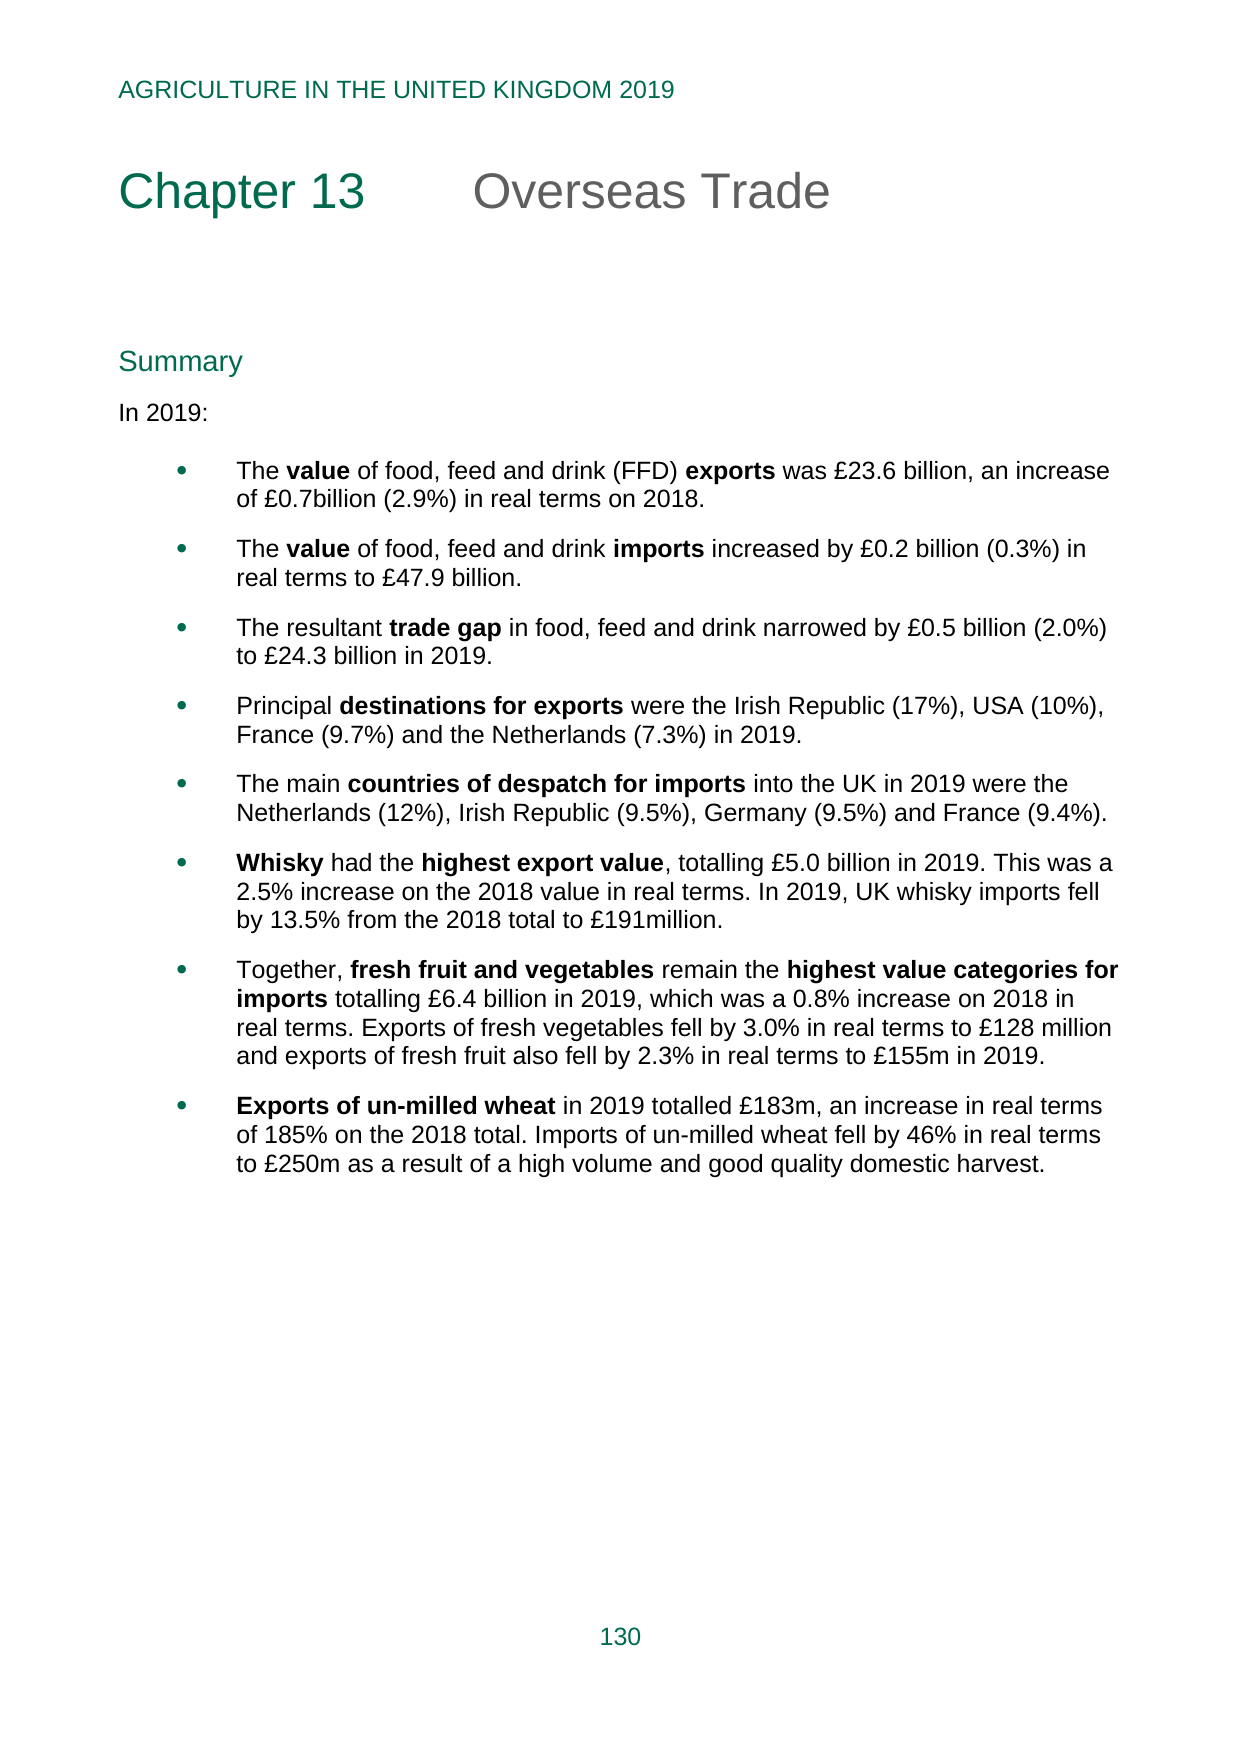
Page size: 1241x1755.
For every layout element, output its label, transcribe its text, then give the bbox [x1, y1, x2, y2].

list Together, fresh fruit and vegetables remain the highest value categories for imports totalling £6.4 billion in 2019, which was a 0.8% increase on 2018 in real terms. Exports of fresh vegetables fell by 3.0% in real terms to £128 million and exports of fresh fruit also fell by 2.3% in real terms to £155m in 2019. [177, 955, 1122, 1070]
list Exports of un-milled wheat in 2019 totalled £183m, an increase in real terms of 185% on the 2018 total. Imports of un-milled wheat fell by 46% in real terms to £250m as a result of a high volume and good quality domestic harvest. [177, 1091, 1122, 1177]
text In 2019: [118, 398, 1122, 427]
list The resultant trade gap in food, feed and drink narrowed by £0.5 billion (2.0%) to £24.3 billion in 2019. [177, 612, 1122, 670]
list The value of food, feed and drink (FFD) exports was £23.6 billion, an increase of £0.7billion (2.9%) in real terms on 2018. [177, 456, 1122, 513]
list Principal destinations for exports were the Irish Republic (17%), USA (10%), France (9.7%) and the Netherlands (7.3%) in 2019. [177, 691, 1122, 748]
subtitle Summary [118, 344, 1122, 377]
subtitle Chapter 13 Overseas Trade [118, 161, 1122, 219]
list The main countries of despatch for imports into the UK in 2019 were the Netherlands (12%), Irish Republic (9.5%), Germany (9.5%) and France (9.4%). [177, 769, 1122, 827]
list Whisky had the highest export value, totalling £5.0 billion in 2019. This was a 2.5% increase on the 2018 value in real terms. In 2019, UK whisky imports fell by 13.5% from the 2018 total to £191million. [177, 848, 1122, 934]
list The value of food, feed and drink imports increased by £0.2 billion (0.3%) in real terms to £47.9 billion. [177, 534, 1122, 592]
